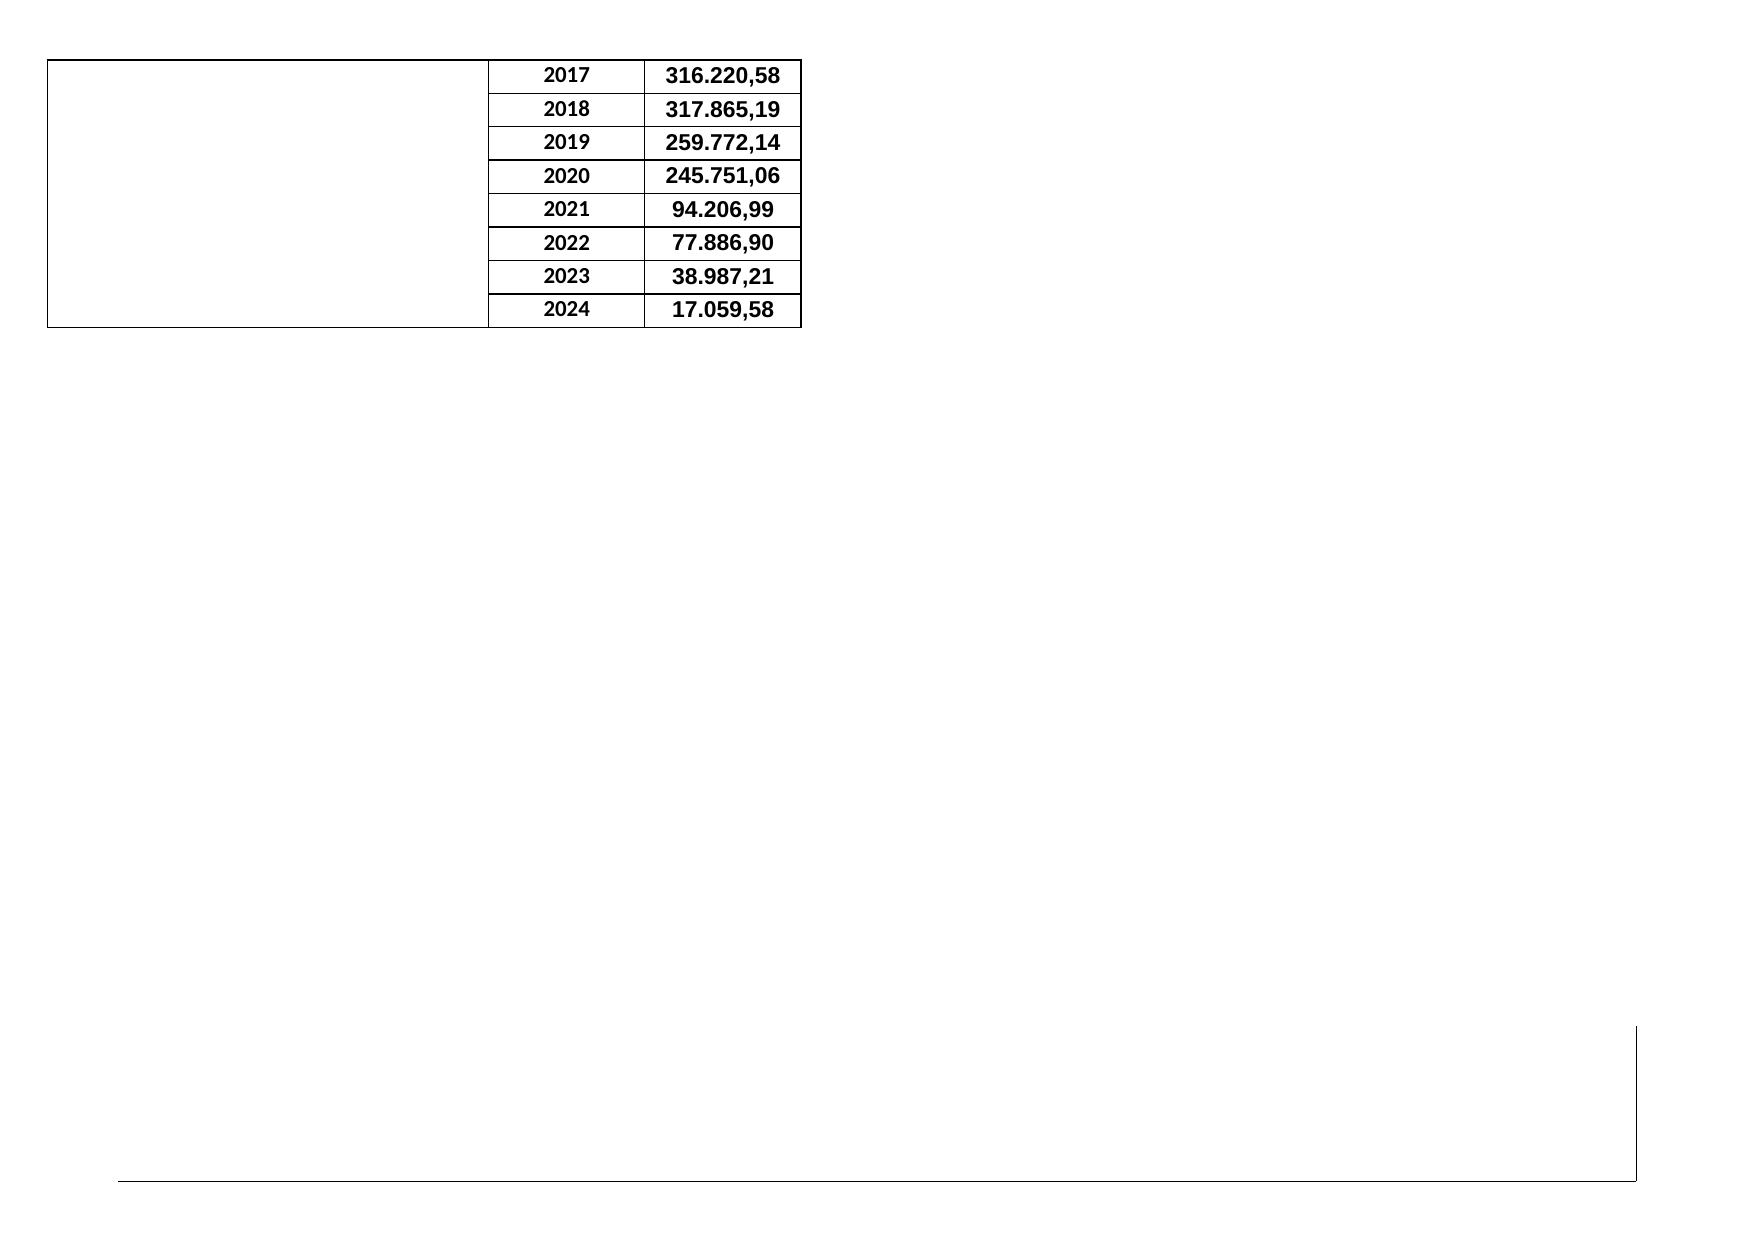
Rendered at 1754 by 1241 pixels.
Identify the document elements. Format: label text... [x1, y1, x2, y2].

table_cell 2018 [489, 94, 644, 126]
table_cell 94.206,99 [645, 194, 800, 226]
table_cell 2019 [489, 127, 644, 159]
table_cell 2017 [489, 61, 644, 92]
table_cell 2020 [489, 161, 644, 193]
table_cell 17.059,58 [645, 295, 800, 326]
table_cell 259.772,14 [645, 127, 800, 159]
table_cell 245.751,06 [645, 161, 800, 193]
table_cell 2021 [489, 194, 644, 226]
table_cell 316.220,58 [645, 61, 800, 92]
table_header [48, 61, 488, 326]
table_cell 77.886,90 [645, 228, 800, 259]
table_cell 38.987,21 [645, 261, 800, 293]
table_cell 317.865,19 [645, 94, 800, 126]
table_cell 2022 [489, 228, 644, 259]
table_cell 2024 [489, 295, 644, 326]
table_cell 2023 [489, 261, 644, 293]
